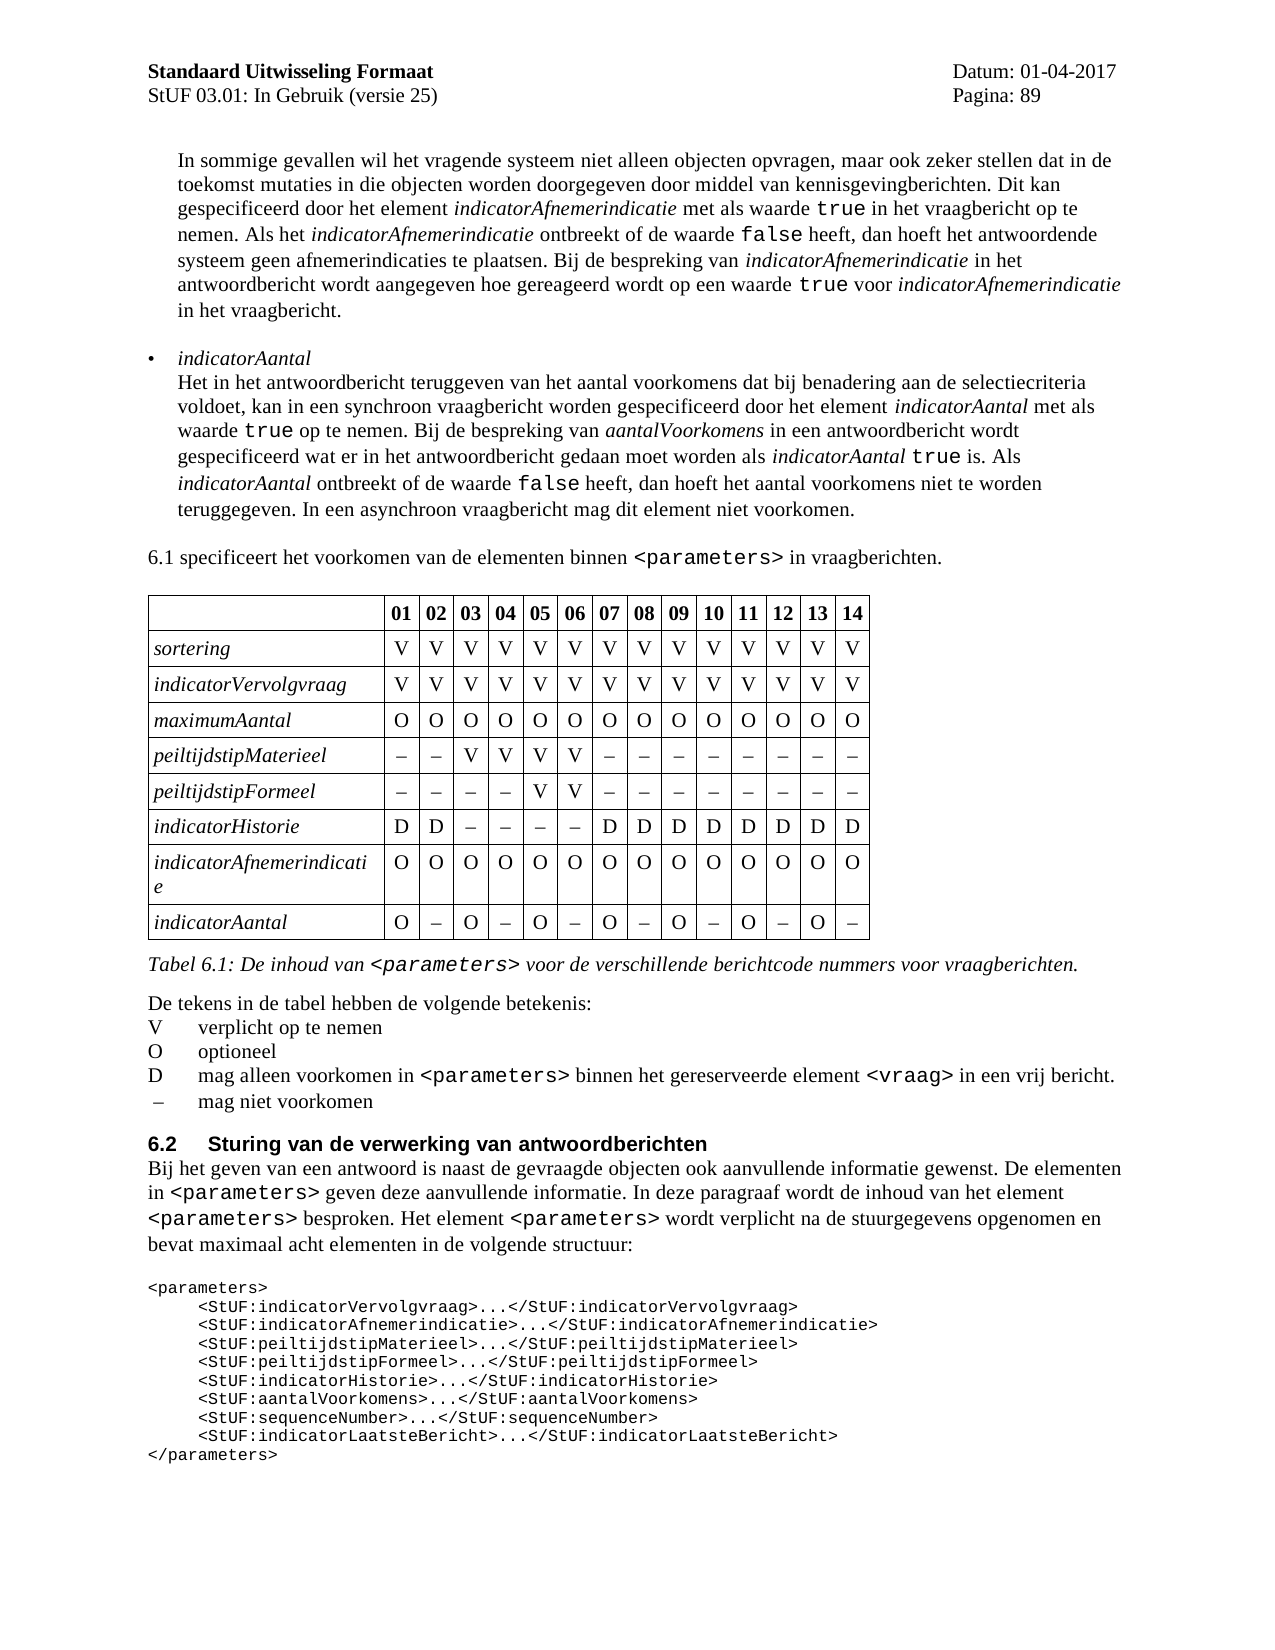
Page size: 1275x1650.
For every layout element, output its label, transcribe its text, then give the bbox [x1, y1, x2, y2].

table_cell O [454, 703, 488, 737]
table_cell V [697, 631, 731, 666]
table_cell V [697, 667, 731, 702]
table_header 07 [593, 596, 627, 630]
table_cell D [593, 810, 627, 844]
table_cell – [697, 738, 731, 773]
table_cell O [836, 703, 869, 737]
table_cell O [489, 703, 523, 737]
table_cell O [836, 845, 869, 904]
table_cell – [489, 905, 523, 939]
table_cell mag alleen voorkomen in <parameters> binnen het gereserveerde element <vraag> in een vrij bericht. [198, 1063, 1127, 1089]
table_header verplicht op te nemen [198, 1015, 1127, 1039]
table_cell O [524, 703, 557, 737]
table_cell – [524, 810, 557, 844]
table_cell – [148, 1089, 198, 1113]
table_cell mag niet voorkomen [198, 1089, 1127, 1113]
table_cell – [558, 810, 592, 844]
table_cell – [836, 774, 869, 808]
table_cell – [697, 774, 731, 808]
table_cell O [420, 703, 453, 737]
table_cell O [454, 845, 488, 904]
text Bij het geven van een antwoord is naast de gevraagde objecten ook aanvullende informatie gewenst. De elementen in <parameters> geven deze aanvullende informatie. In deze paragraaf wordt de inhoud van het element <parameters> besproken. Het element <parameters> wordt verplicht na de stuurgegevens opgenomen en bevat maximaal acht elementen in de volgende structuur: [148, 1156, 1127, 1256]
table_cell O [524, 905, 557, 939]
text Het in het antwoordbericht teruggeven van het aantal voorkomens dat bij benadering aan de selectiecriteria voldoet, kan in een synchroon vraagbericht worden gespecificeerd door het element indicatorAantal met als waarde true op te nemen. Bij de bespreking van aantalVoorkomens in een antwoordbericht wordt gespecificeerd wat er in het antwoordbericht gedaan moet worden als indicatorAantal true is. Als indicatorAantal ontbreekt of de waarde false heeft, dan hoeft het aantal voorkomens niet te worden teruggegeven. In een asynchroon vraagbericht mag dit element niet voorkomen. [177, 370, 1127, 521]
table_header 13 [801, 596, 835, 630]
table_cell peiltijdstipMaterieel [149, 738, 384, 773]
table_cell O [697, 703, 731, 737]
table_cell V [732, 631, 766, 666]
table_cell – [454, 774, 488, 808]
table_cell O [732, 703, 766, 737]
table_header [149, 596, 384, 630]
table_cell V [489, 667, 523, 702]
table_header 10 [697, 596, 731, 630]
table_cell O [662, 703, 696, 737]
table_cell – [836, 905, 869, 939]
list indicatorAantal [148, 346, 1127, 370]
table_cell O [801, 905, 835, 939]
text <StUF:sequenceNumber>...</StUF:sequenceNumber> [148, 1410, 1127, 1428]
table_cell V [454, 667, 488, 702]
table_cell D [148, 1063, 198, 1089]
table_cell O [385, 905, 419, 939]
table_cell indicatorVervolgvraag [149, 667, 384, 702]
table_cell indicatorAfnemerindicatie [149, 845, 384, 904]
table_cell D [697, 810, 731, 844]
table_cell – [628, 738, 661, 773]
table_header 14 [836, 596, 869, 630]
table_cell O [558, 703, 592, 737]
table_cell – [662, 738, 696, 773]
text <StUF:indicatorAfnemerindicatie>...</StUF:indicatorAfnemerindicatie> [148, 1317, 1127, 1336]
table_cell – [454, 810, 488, 844]
table_header 08 [628, 596, 661, 630]
table_cell O [385, 845, 419, 904]
subtitle Sturing van de verwerking van antwoordberichten [148, 1132, 1127, 1156]
table_cell – [628, 905, 661, 939]
table_header 11 [732, 596, 766, 630]
table_cell – [836, 738, 869, 773]
table_cell V [558, 631, 592, 666]
table_cell O [628, 703, 661, 737]
table_cell – [489, 774, 523, 808]
table_cell V [767, 667, 800, 702]
table_cell O [558, 845, 592, 904]
table_cell O [767, 703, 800, 737]
table_header 12 [767, 596, 800, 630]
table_header 04 [489, 596, 523, 630]
table_cell O [524, 845, 557, 904]
table_cell – [697, 905, 731, 939]
text <StUF:peiltijdstipFormeel>...</StUF:peiltijdstipFormeel> [148, 1354, 1127, 1373]
text Tabel 6.1 specificeert het voorkomen van de elementen binnen <parameters> in vraagberichten. [148, 544, 1127, 571]
table_cell V [628, 667, 661, 702]
table_header 03 [454, 596, 488, 630]
table_cell – [558, 905, 592, 939]
text <StUF:aantalVoorkomens>...</StUF:aantalVoorkomens> [148, 1391, 1127, 1410]
table_cell V [385, 631, 419, 666]
table_cell V [801, 631, 835, 666]
table_cell V [420, 631, 453, 666]
table_cell – [732, 774, 766, 808]
table_cell – [593, 774, 627, 808]
table_cell V [524, 667, 557, 702]
table_cell – [767, 738, 800, 773]
table_cell optioneel [198, 1039, 1127, 1063]
text <StUF:indicatorLaatsteBericht>...</StUF:indicatorLaatsteBericht> [148, 1428, 1127, 1447]
table_cell – [767, 905, 800, 939]
table_cell V [489, 631, 523, 666]
table_cell – [420, 905, 453, 939]
table_cell – [420, 738, 453, 773]
table_cell V [628, 631, 661, 666]
text </parameters> [148, 1447, 1127, 1465]
table_cell – [801, 774, 835, 808]
table_cell D [662, 810, 696, 844]
text <parameters> [148, 1280, 1127, 1298]
table_cell – [420, 774, 453, 808]
table_header 05 [524, 596, 557, 630]
table_cell V [558, 667, 592, 702]
table_cell V [385, 667, 419, 702]
table_cell V [489, 738, 523, 773]
table_cell D [385, 810, 419, 844]
table_cell V [420, 667, 453, 702]
table_cell – [662, 774, 696, 808]
table_cell O [593, 905, 627, 939]
text <StUF:peiltijdstipMaterieel>...</StUF:peiltijdstipMaterieel> [148, 1336, 1127, 1354]
table_cell O [148, 1039, 198, 1063]
table_cell O [628, 845, 661, 904]
table_cell – [767, 774, 800, 808]
table_cell – [732, 738, 766, 773]
table_header 06 [558, 596, 592, 630]
table_cell – [385, 738, 419, 773]
table_cell D [836, 810, 869, 844]
table_cell V [593, 667, 627, 702]
table_cell V [801, 667, 835, 702]
table_cell O [662, 845, 696, 904]
table_cell V [454, 738, 488, 773]
table_header 09 [662, 596, 696, 630]
table_cell indicatorAantal [149, 905, 384, 939]
table_cell – [593, 738, 627, 773]
table_cell indicatorHistorie [149, 810, 384, 844]
table_cell O [420, 845, 453, 904]
table_cell peiltijdstipFormeel [149, 774, 384, 808]
table_cell – [801, 738, 835, 773]
table_cell O [593, 703, 627, 737]
text <StUF:indicatorVervolgvraag>...</StUF:indicatorVervolgvraag> [148, 1298, 1127, 1317]
table_cell V [593, 631, 627, 666]
table_cell – [385, 774, 419, 808]
table_cell O [385, 703, 419, 737]
text In sommige gevallen wil het vragende systeem niet alleen objecten opvragen, maar ook zeker stellen dat in de toekomst mutaties in die objecten worden doorgegeven door middel van kennisgevingberichten. Dit kan gespecificeerd door het element indicatorAfnemerindicatie met als waarde true in het vraagbericht op te nemen. Als het indicatorAfnemerindicatie ontbreekt of de waarde false heeft, dan hoeft het antwoordende systeem geen afnemerindicaties te plaatsen. Bij de bespreking van indicatorAfnemerindicatie in het antwoordbericht wordt aangegeven hoe gereageerd wordt op een waarde true voor indicatorAfnemerindicatie in het vraagbericht. [177, 148, 1127, 322]
table_cell sortering [149, 631, 384, 666]
table_cell O [732, 845, 766, 904]
table_cell O [454, 905, 488, 939]
table_cell O [767, 845, 800, 904]
table_cell D [732, 810, 766, 844]
table_cell V [662, 631, 696, 666]
table_cell V [454, 631, 488, 666]
table_cell O [662, 905, 696, 939]
table_cell V [767, 631, 800, 666]
table_cell – [489, 810, 523, 844]
table_cell V [836, 667, 869, 702]
table_header 02 [420, 596, 453, 630]
table_cell O [489, 845, 523, 904]
table_cell maximumAantal [149, 703, 384, 737]
table_cell V [524, 738, 557, 773]
text De tekens in de tabel hebben de volgende betekenis: [148, 991, 1127, 1014]
table_cell V [558, 738, 592, 773]
text Tabel : De inhoud van <parameters> voor de verschillende berichtcode nummers voor vraagberichten. [148, 952, 1127, 978]
table_cell V [732, 667, 766, 702]
text <StUF:indicatorHistorie>...</StUF:indicatorHistorie> [148, 1373, 1127, 1391]
table_cell V [524, 774, 557, 808]
table_cell D [801, 810, 835, 844]
table_cell V [524, 631, 557, 666]
table_cell O [732, 905, 766, 939]
table_cell O [697, 845, 731, 904]
table_cell D [628, 810, 661, 844]
table_cell O [801, 703, 835, 737]
table_cell D [767, 810, 800, 844]
table_cell V [662, 667, 696, 702]
table_cell – [628, 774, 661, 808]
table_header V [148, 1015, 198, 1039]
table_cell O [593, 845, 627, 904]
table_header 01 [385, 596, 419, 630]
table_cell V [558, 774, 592, 808]
table_cell V [836, 631, 869, 666]
table_cell O [801, 845, 835, 904]
table_cell D [420, 810, 453, 844]
